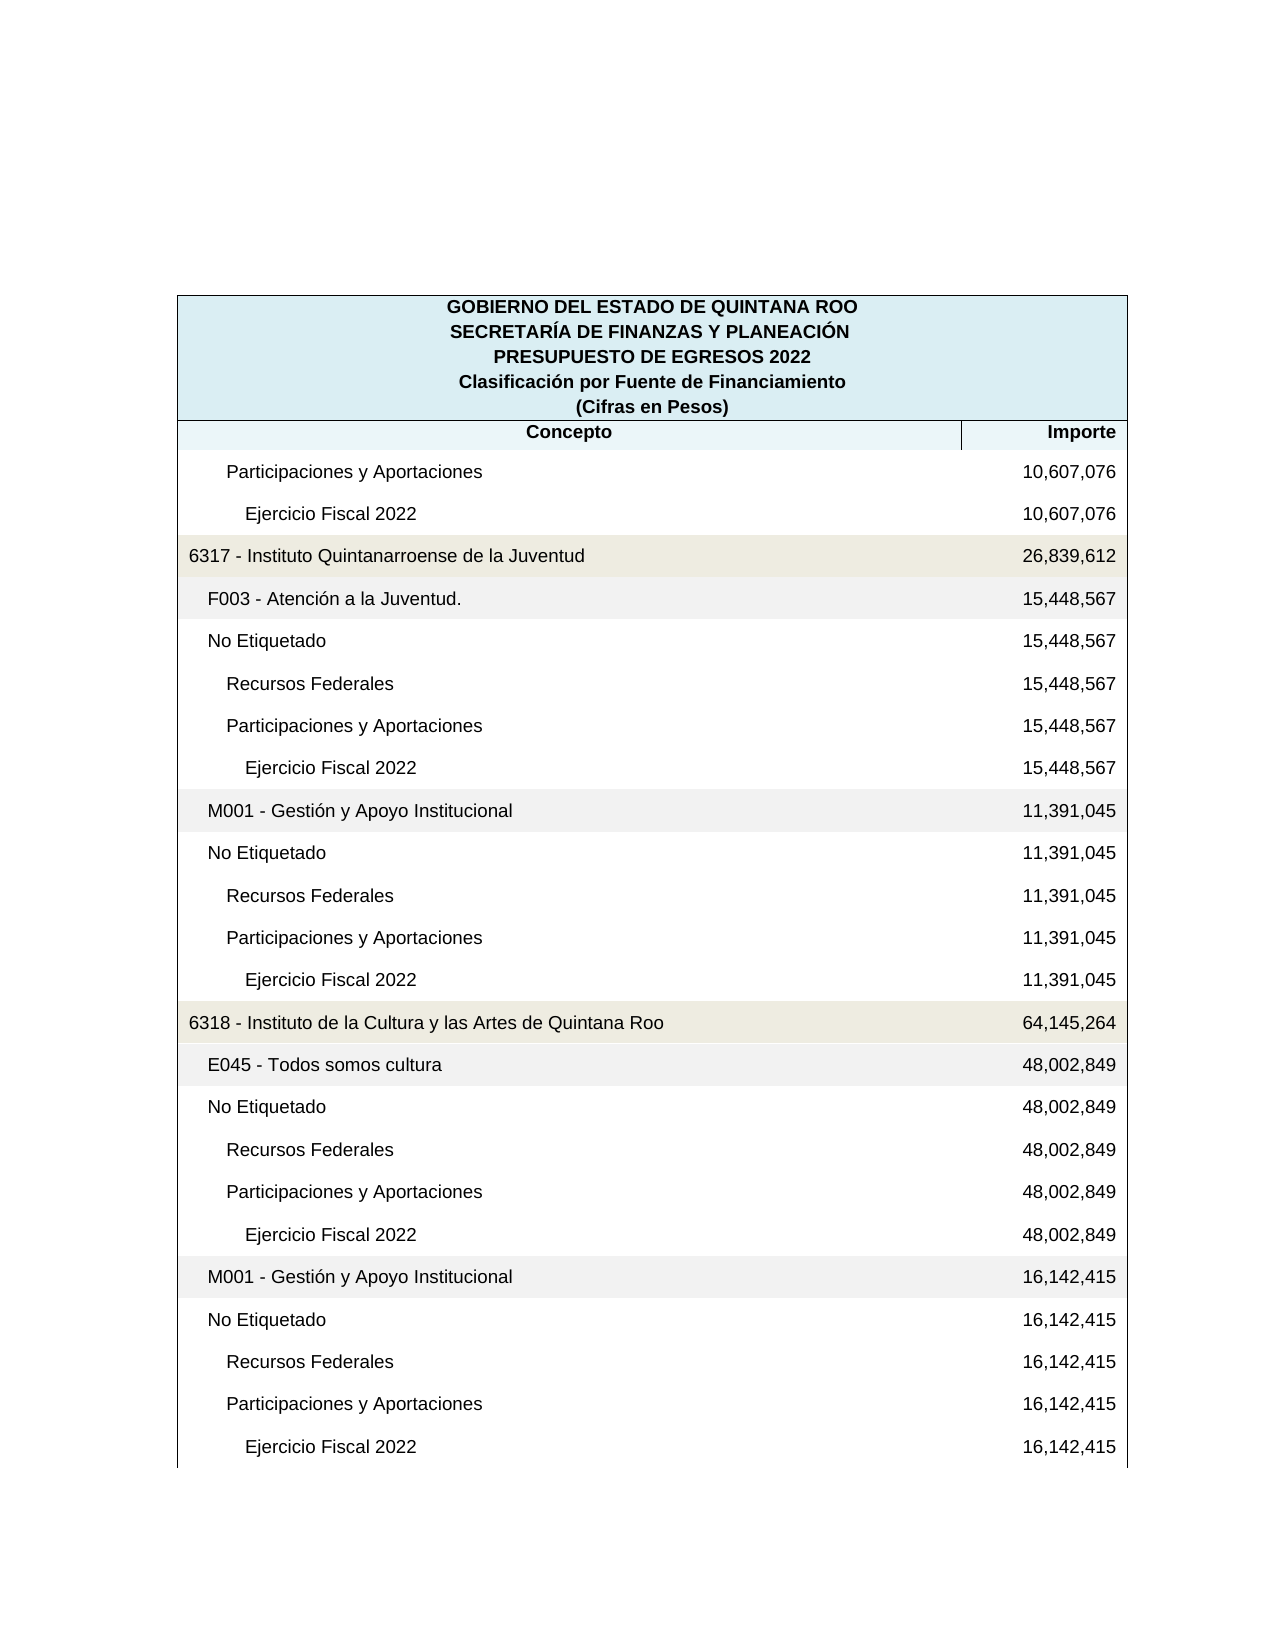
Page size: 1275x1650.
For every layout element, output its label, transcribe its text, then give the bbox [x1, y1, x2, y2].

table_cell 15,448,567 [974, 620, 1127, 662]
table_cell No Etiquetado [178, 832, 974, 874]
table_cell Ejercicio Fiscal 2022 [178, 1213, 974, 1256]
table_cell 11,391,045 [974, 789, 1127, 832]
table_cell 16,142,415 [974, 1425, 1127, 1467]
table_cell Ejercicio Fiscal 2022 [178, 747, 974, 789]
table_cell 11,391,045 [974, 832, 1127, 874]
table_cell 6317 - Instituto Quintanarroense de la Juventud [178, 535, 974, 577]
table_cell Recursos Federales [178, 662, 974, 704]
table_cell 15,448,567 [974, 747, 1127, 789]
table_cell 15,448,567 [974, 577, 1127, 619]
table_cell Concepto [178, 421, 961, 450]
table_cell Recursos Federales [178, 1128, 974, 1171]
table_cell Recursos Federales [178, 1340, 974, 1383]
table_cell 15,448,567 [974, 662, 1127, 704]
table_cell 48,002,849 [974, 1128, 1127, 1171]
table_cell 10,607,076 [974, 493, 1127, 535]
table_cell No Etiquetado [178, 620, 974, 662]
table_cell Participaciones y Aportaciones [178, 1383, 974, 1425]
table_cell Ejercicio Fiscal 2022 [178, 959, 974, 1001]
table_cell 11,391,045 [974, 916, 1127, 959]
table_cell M001 - Gestión y Apoyo Institucional [178, 1256, 974, 1298]
table_cell 16,142,415 [974, 1383, 1127, 1425]
table_cell 16,142,415 [974, 1298, 1127, 1340]
table_cell 10,607,076 [974, 450, 1127, 492]
table_cell Importe [962, 421, 1127, 450]
table_header GOBIERNO DEL ESTADO DE QUINTANA ROO SECRETARÍA DE FINANZAS Y PLANEACIÓN PRESUPUESTO DE EGRESOS 2022 Clasificación por Fuente de Financiamiento (Cifras en Pesos) [178, 296, 1127, 420]
table_cell 26,839,612 [974, 535, 1127, 577]
table_cell 48,002,849 [974, 1213, 1127, 1256]
table_cell 6318 - Instituto de la Cultura y las Artes de Quintana Roo [178, 1001, 974, 1043]
table_cell E045 - Todos somos cultura [178, 1044, 974, 1086]
table_cell Recursos Federales [178, 874, 974, 916]
table_cell Participaciones y Aportaciones [178, 916, 974, 959]
table_cell 64,145,264 [974, 1001, 1127, 1043]
table_cell No Etiquetado [178, 1086, 974, 1128]
table_cell 11,391,045 [974, 874, 1127, 916]
table_cell 16,142,415 [974, 1256, 1127, 1298]
table_cell 48,002,849 [974, 1044, 1127, 1086]
table_cell Participaciones y Aportaciones [178, 450, 974, 492]
table_cell No Etiquetado [178, 1298, 974, 1340]
table_cell 48,002,849 [974, 1171, 1127, 1213]
table_cell Participaciones y Aportaciones [178, 1171, 974, 1213]
table_cell 48,002,849 [974, 1086, 1127, 1128]
table_cell M001 - Gestión y Apoyo Institucional [178, 789, 974, 832]
table_cell 11,391,045 [974, 959, 1127, 1001]
table_cell Ejercicio Fiscal 2022 [178, 1425, 974, 1467]
table_cell 16,142,415 [974, 1340, 1127, 1383]
table_cell 15,448,567 [974, 704, 1127, 747]
table_cell F003 - Atención a la Juventud. [178, 577, 974, 619]
table_cell Ejercicio Fiscal 2022 [178, 493, 974, 535]
table_cell Participaciones y Aportaciones [178, 704, 974, 747]
